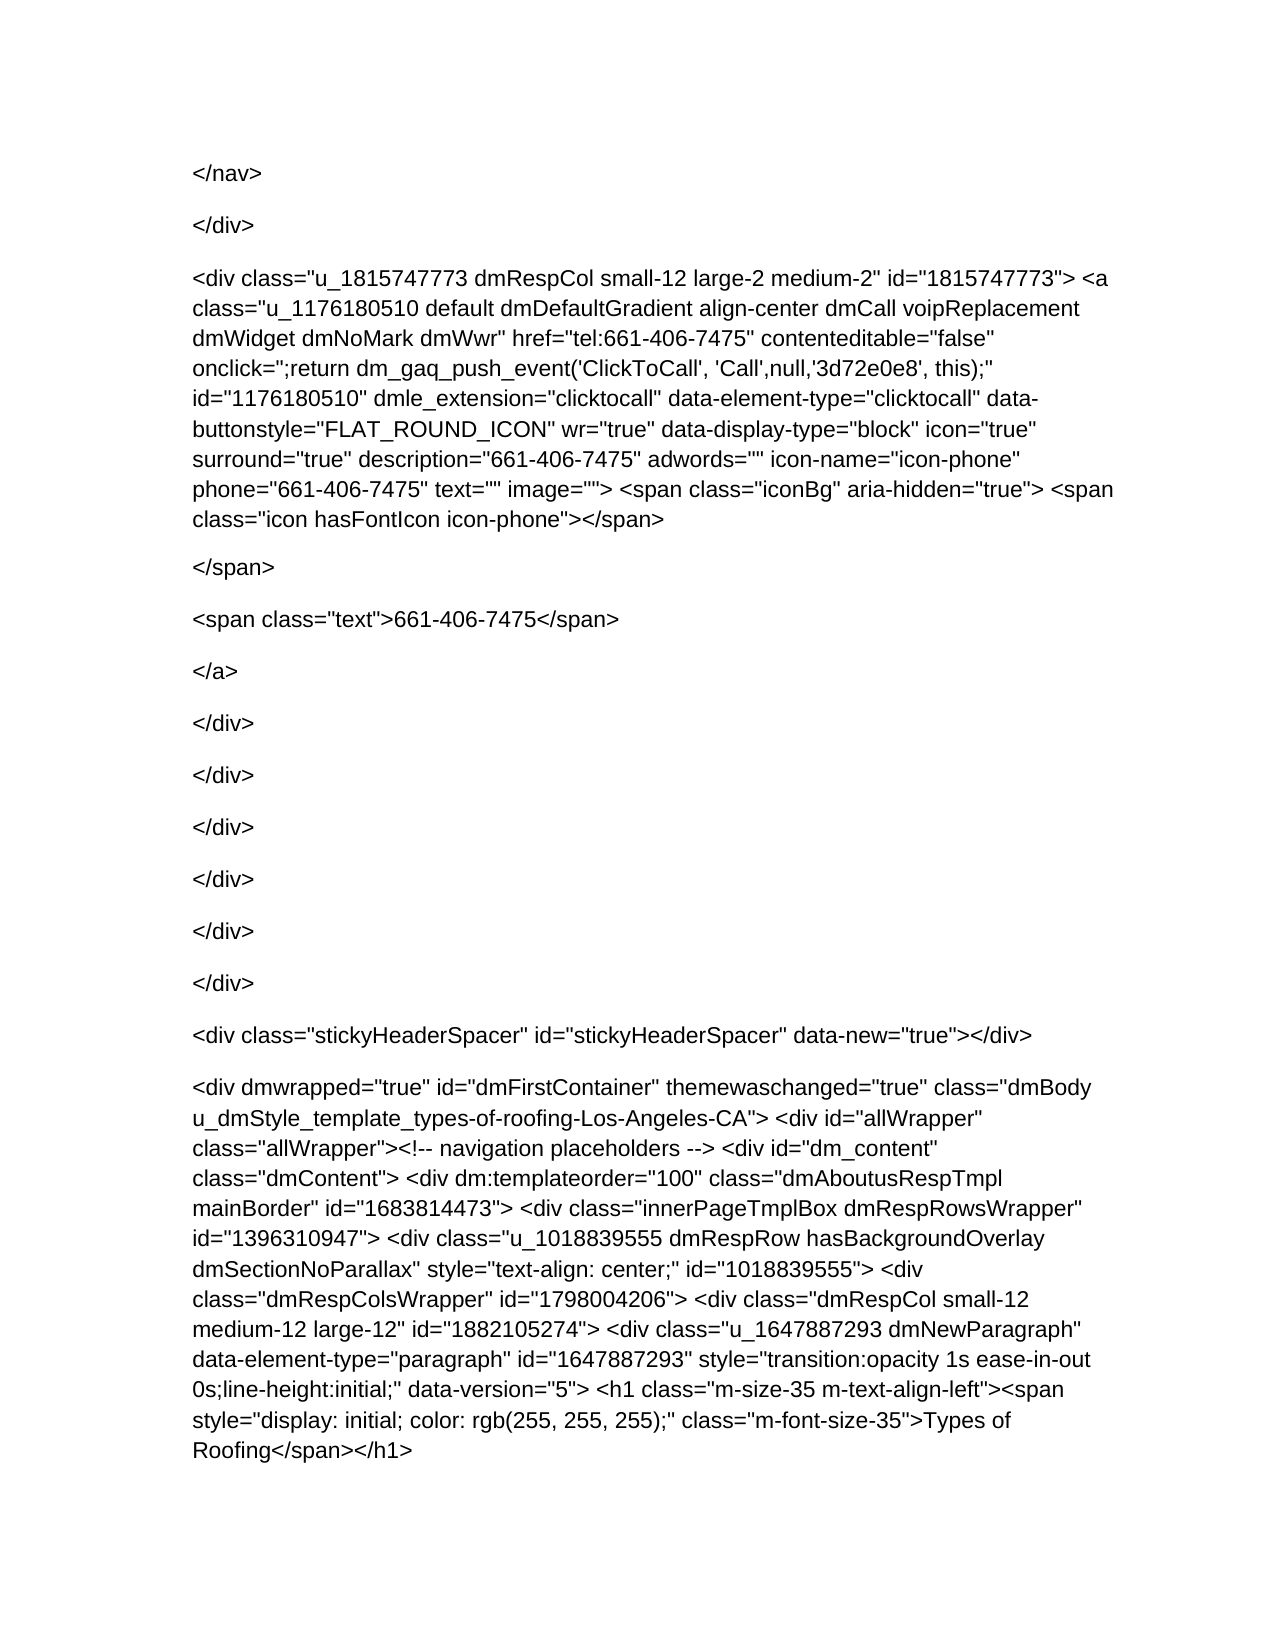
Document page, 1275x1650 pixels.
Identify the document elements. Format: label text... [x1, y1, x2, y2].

table_cell [150, 1012, 182, 1064]
table_cell <div dmwrapped="true" id="dmFirstContainer" themewaschanged="true" class="dmBody u_dmStyle_template_types-of-roofing-Los-Angeles-CA"> <div id="allWrapper" class="allWrapper"><!-- navigation placeholders --> <div id="dm_content" class="dmContent"> <div dm:templateorder="100" class="dmAboutusRespTmpl mainBorder" id="1683814473"> <div class="innerPageTmplBox dmRespRowsWrapper" id="1396310947"> <div class="u_1018839555 dmRespRow hasBackgroundOverlay dmSectionNoParallax" style="text-align: center;" id="1018839555"> <div class="dmRespColsWrapper" id="1798004206"> <div class="dmRespCol small-12 medium-12 large-12" id="1882105274"> <div class="u_1647887293 dmNewParagraph" data-element-type="paragraph" id="1647887293" style="transition:opacity 1s ease-in-out 0s;line-height:initial;" data-version="5"> <h1 class="m-size-35 m-text-align-left"><span style="display: initial; color: rgb(255, 255, 255);" class="m-font-size-35">Types of Roofing</span></h1> [182, 1064, 1125, 1473]
table_cell [150, 1064, 182, 1473]
table_cell [150, 960, 182, 1012]
table_cell [150, 202, 182, 254]
table_cell <div class="stickyHeaderSpacer" id="stickyHeaderSpacer" data-new="true"></div> [182, 1012, 1125, 1064]
table_cell </nav> [182, 150, 1125, 202]
table_cell <div class="u_1815747773 dmRespCol small-12 large-2 medium-2" id="1815747773"> <a class="u_1176180510 default dmDefaultGradient align-center dmCall voipReplacement dmWidget dmNoMark dmWwr" href="tel:661-406-7475" contenteditable="false" onclick=";return dm_gaq_push_event('ClickToCall', 'Call',null,'3d72e0e8', this);" id="1176180510" dmle_extension="clicktocall" data-element-type="clicktocall" data-buttonstyle="FLAT_ROUND_ICON" wr="true" data-display-type="block" icon="true" surround="true" description="661-406-7475" adwords="" icon-name="icon-phone" phone="661-406-7475" text="" image=""> <span class="iconBg" aria-hidden="true"> <span class="icon hasFontIcon icon-phone"></span> [182, 254, 1125, 543]
table_cell </div> [182, 751, 1125, 803]
table_cell [150, 908, 182, 960]
table_cell [150, 254, 182, 543]
table_cell [150, 856, 182, 908]
table_cell </div> [182, 202, 1125, 254]
table_cell </div> [182, 856, 1125, 908]
table_cell </a> [182, 647, 1125, 699]
table_cell [150, 543, 182, 595]
table_cell </span> [182, 543, 1125, 595]
table_cell </div> [182, 960, 1125, 1012]
table_cell [150, 804, 182, 856]
table_cell [150, 647, 182, 699]
table_cell </div> [182, 908, 1125, 960]
table_cell [150, 595, 182, 647]
table_cell [150, 751, 182, 803]
table_cell [150, 150, 182, 202]
table_cell </div> [182, 699, 1125, 751]
table_cell </div> [182, 804, 1125, 856]
table_cell <span class="text">661-406-7475</span> [182, 595, 1125, 647]
table_cell [150, 699, 182, 751]
